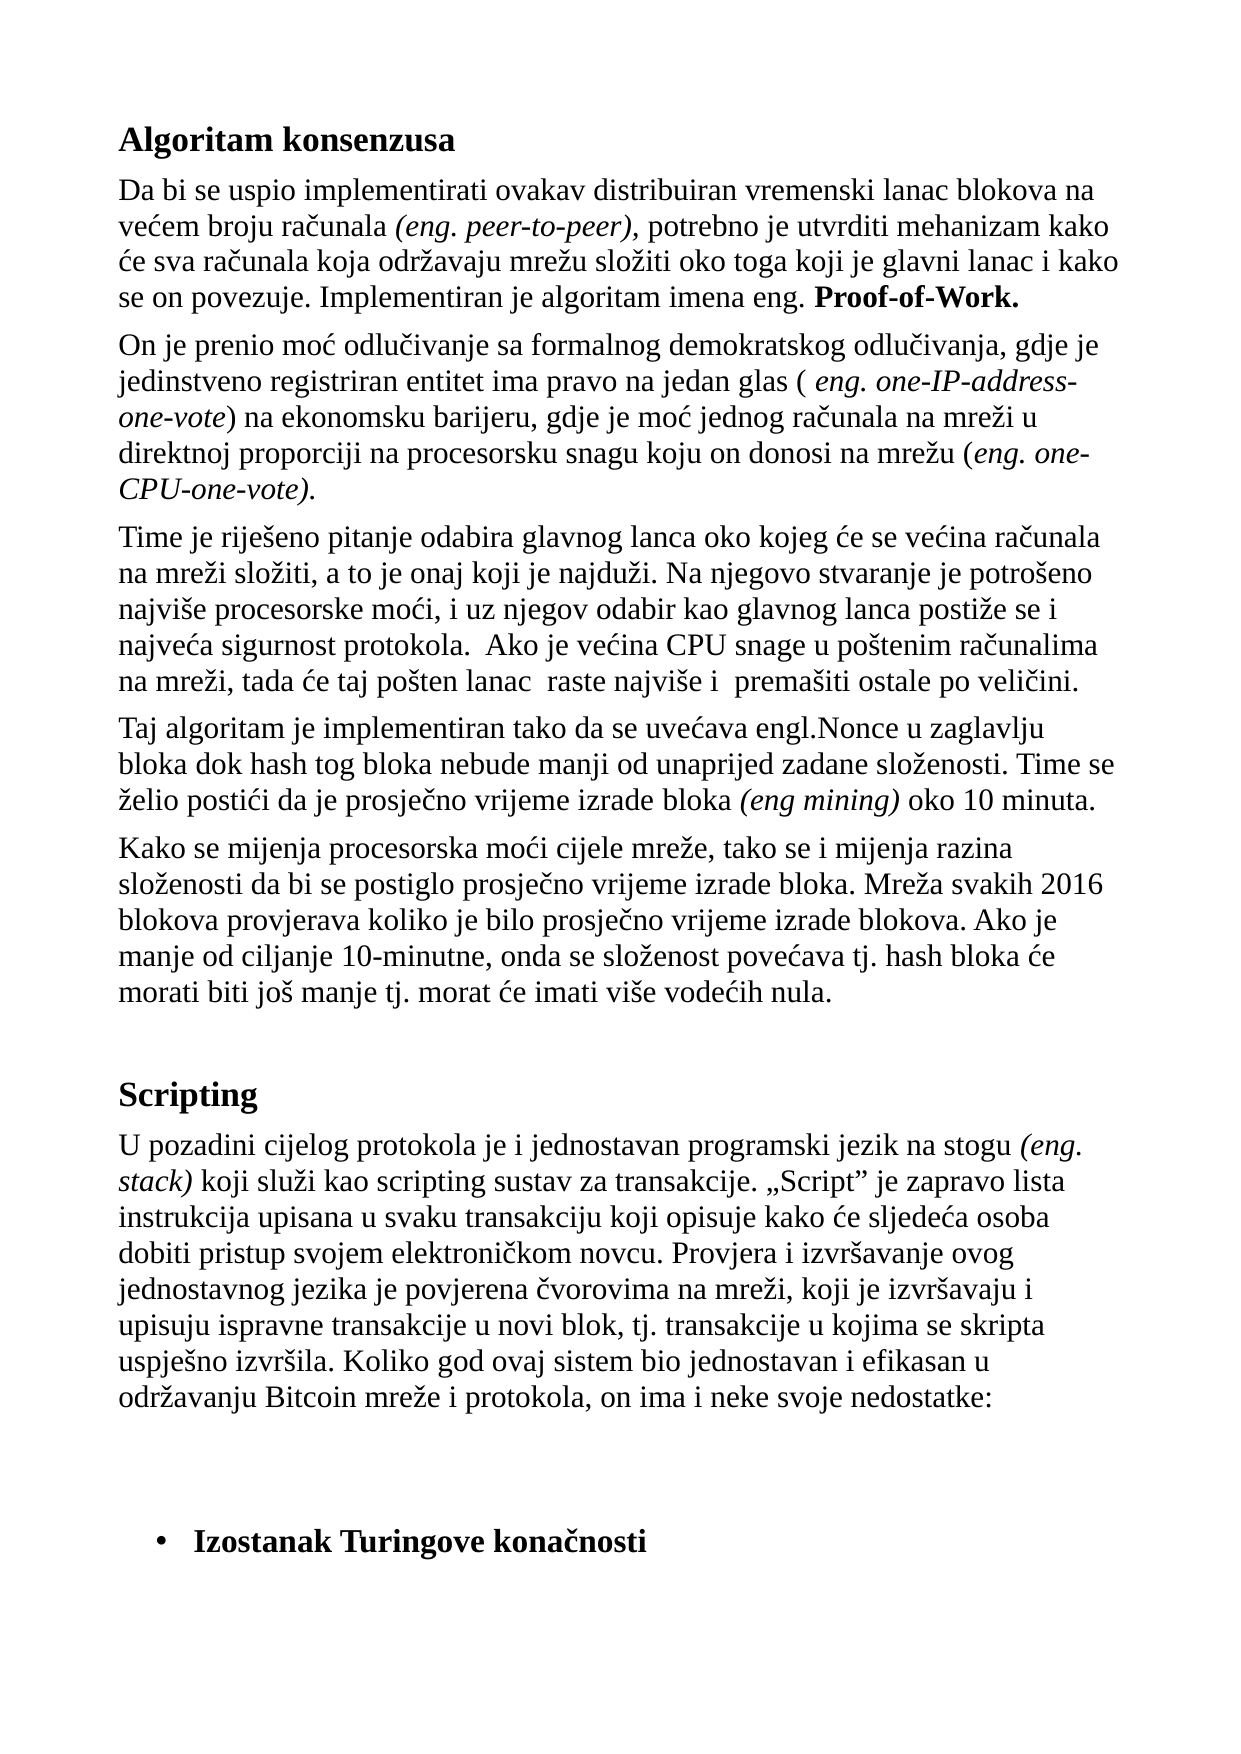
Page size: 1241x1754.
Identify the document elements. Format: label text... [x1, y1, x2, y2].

list Izostanak Turingove konačnosti [156, 1521, 1122, 1559]
text On je prenio moć odlučivanje sa formalnog demokratskog odlučivanja, gdje je jedinstveno registriran entitet ima pravo na jedan glas ( eng. one-IP-address-one-vote) na ekonomsku barijeru, gdje je moć jednog računala na mreži u direktnoj proporciji na procesorsku snagu koju on donosi na mrežu (eng. one-CPU-one-vote). [118, 326, 1122, 506]
text Time je riješeno pitanje odabira glavnog lanca oko kojeg će se većina računala na mreži složiti, a to je onaj koji je najduži. Na njegovo stvaranje je potrošeno najviše procesorske moći, i uz njegov odabir kao glavnog lanca postiže se i najveća sigurnost protokola. Ako je većina CPU snage u poštenim računalima na mreži, tada će taj pošten lanac raste najviše i premašiti ostale po veličini. [118, 518, 1122, 698]
text Scripting [118, 1073, 1122, 1114]
text Taj algoritam je implementiran tako da se uvećava engl.Nonce u zaglavlju bloka dok hash tog bloka nebude manji od unaprijed zadane složenosti. Time se želio postići da je prosječno vrijeme izrade bloka (eng mining) oko 10 minuta. [118, 709, 1122, 817]
text Kako se mijenja procesorska moći cijele mreže, tako se i mijenja razina složenosti da bi se postiglo prosječno vrijeme izrade bloka. Mreža svakih 2016 blokova provjerava koliko je bilo prosječno vrijeme izrade blokova. Ako je manje od ciljanje 10-minutne, onda se složenost povećava tj. hash bloka će morati biti još manje tj. morat će imati više vodećih nula. [118, 829, 1122, 1009]
text Da bi se uspio implementirati ovakav distribuiran vremenski lanac blokova na većem broju računala (eng. peer-to-peer), potrebno je utvrditi mehanizam kako će sva računala koja održavaju mrežu složiti oko toga koji je glavni lanac i kako se on povezuje. Implementiran je algoritam imena eng. Proof-of-Work. [118, 171, 1122, 314]
text U pozadini cijelog protokola je i jednostavan programski jezik na stogu (eng. stack) koji služi kao scripting sustav za transakcije. „Script” je zapravo lista instrukcija upisana u svaku transakciju koji opisuje kako će sljedeća osoba dobiti pristup svojem elektroničkom novcu. Provjera i izvršavanje ovog jednostavnog jezika je povjerena čvorovima na mreži, koji je izvršavaju i upisuju ispravne transakcije u novi blok, tj. transakcije u kojima se skripta uspješno izvršila. Koliko god ovaj sistem bio jednostavan i efikasan u održavanju Bitcoin mreže i protokola, on ima i neke svoje nedostatke: [118, 1126, 1122, 1414]
text Algoritam konsenzusa [118, 118, 1122, 159]
